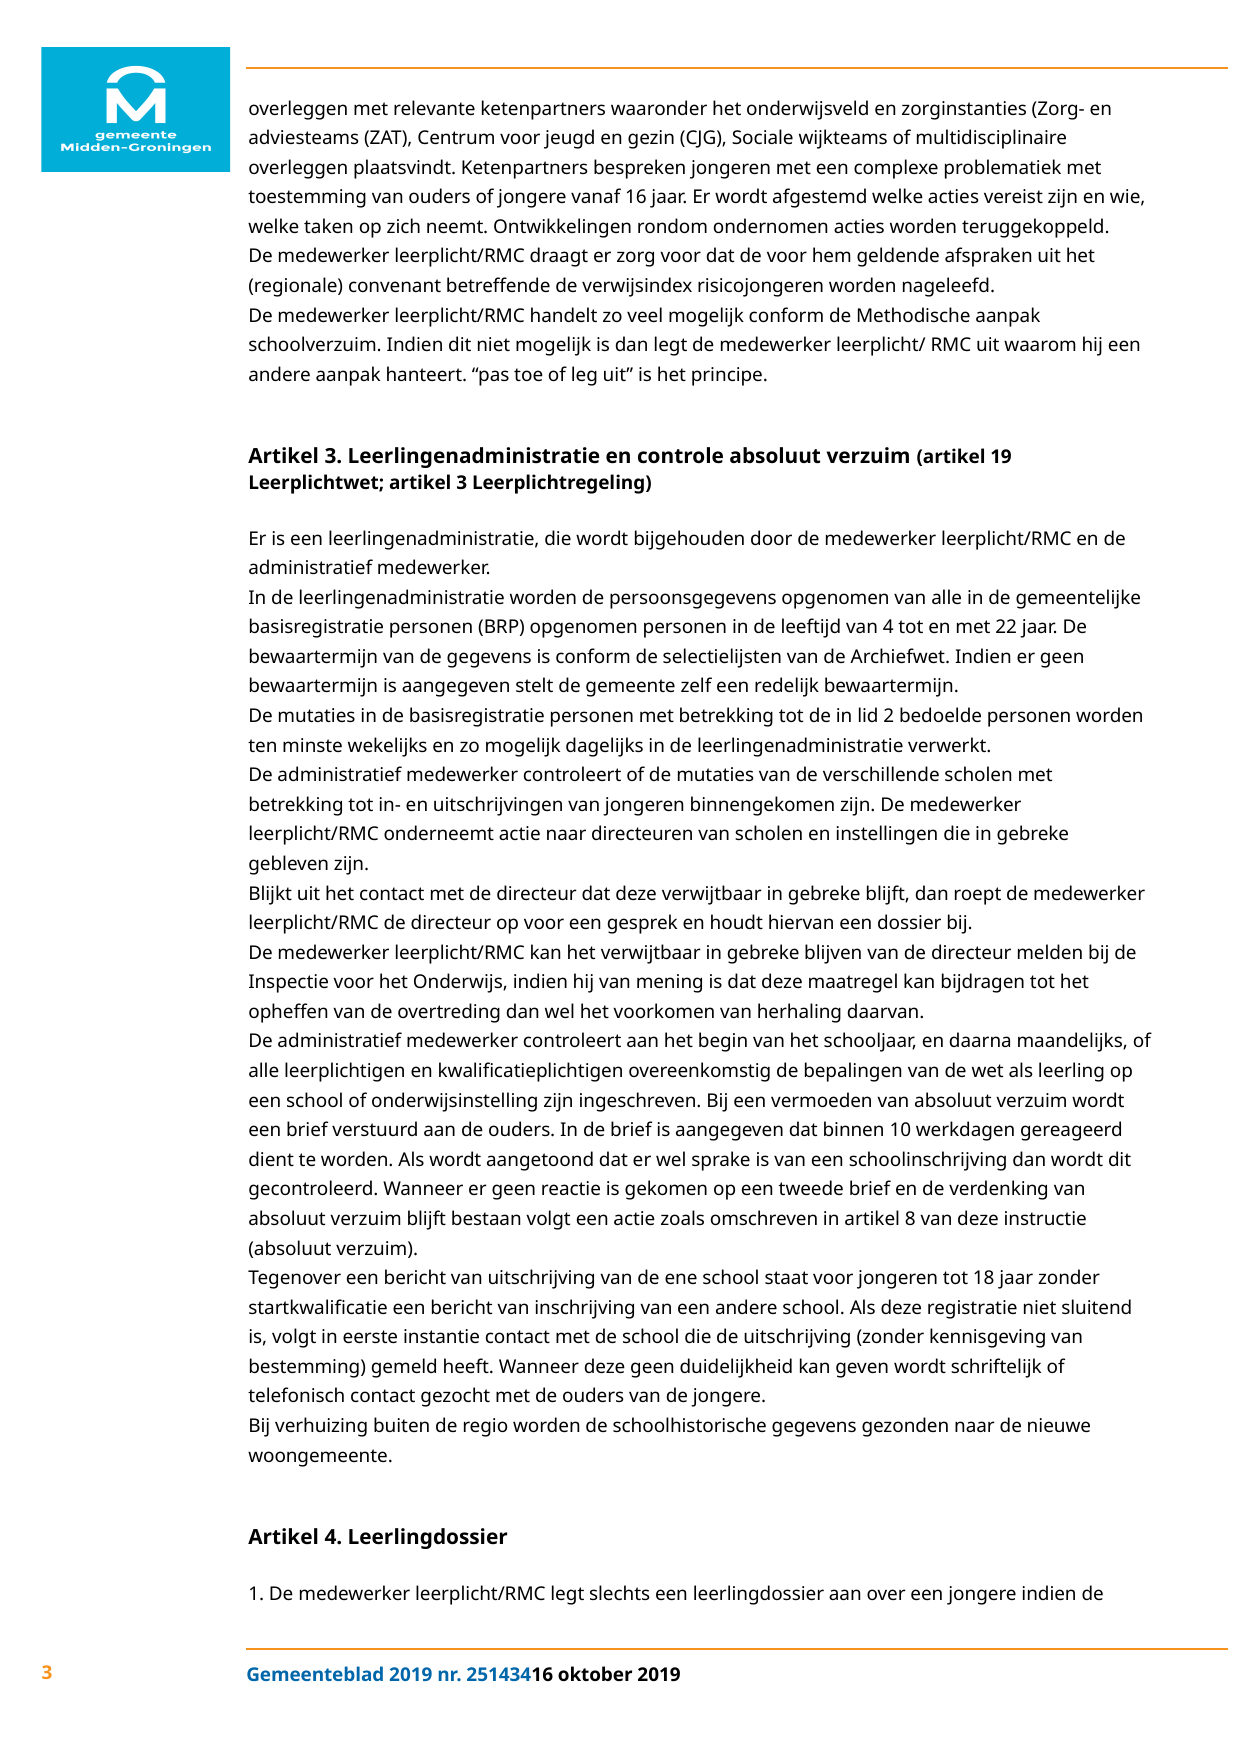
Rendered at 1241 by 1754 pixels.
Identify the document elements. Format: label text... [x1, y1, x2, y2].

text overleggen met relevante ketenpartners waaronder het onderwijsveld en zorginstanties (Zorg- en adviesteams (ZAT), Centrum voor jeugd en gezin (CJG), Sociale wijkteams of multidisciplinaire overleggen plaatsvindt. Ketenpartners bespreken jongeren met een complexe problematiek met toestemming van ouders of jongere vanaf 16 jaar. Er wordt afgestemd welke acties vereist zijn en wie, welke taken op zich neemt. Ontwikkelingen rondom ondernomen acties worden teruggekoppeld. [248, 95, 1152, 239]
text Blijkt uit het contact met de directeur dat deze verwijtbaar in gebreke blijft, dan roept de medewerker leerplicht/RMC de directeur op voor een gesprek en houdt hiervan een dossier bij. [248, 880, 1152, 935]
text De administratief medewerker controleert aan het begin van het schooljaar, en daarna maandelijks, of alle leerplichtigen en kwalificatieplichtigen overeenkomstig de bepalingen van de wet als leerling op een school of onderwijsinstelling zijn ingeschreven. Bij een vermoeden van absoluut verzuim wordt een brief verstuurd aan de ouders. In de brief is aangegeven dat binnen 10 werkdagen gereageerd dient te worden. Als wordt aangetoond dat er wel sprake is van een schoolinschrijving dan wordt dit gecontroleerd. Wanneer er geen reactie is gekomen op een tweede brief en de verdenking van absoluut verzuim blijft bestaan volgt een actie zoals omschreven in artikel 8 van deze instructie (absoluut verzuim). [248, 1028, 1152, 1261]
text Artikel 4. Leerlingdossier [248, 1522, 1152, 1550]
picture [108, 66, 164, 82]
text De mutaties in de basisregistratie personen met betrekking tot de in lid 2 bedoelde personen worden ten minste wekelijks en zo mogelijk dagelijks in de leerlingenadministratie verwerkt. [248, 702, 1152, 758]
text De medewerker leerplicht/RMC kan het verwijtbaar in gebreke blijven van de directeur melden bij de Inspectie voor het Onderwijs, indien hij van mening is dat deze maatregel kan bijdragen tot het opheffen van de overtreding dan wel het voorkomen van herhaling daarvan. [248, 939, 1152, 1024]
text De administratief medewerker controleert of de mutaties van de verschillende scholen met betrekking tot in- en uitschrijvingen van jongeren binnengekomen zijn. De medewerker leerplicht/RMC onderneemt actie naar directeuren van scholen en instellingen die in gebreke gebleven zijn. [248, 761, 1152, 876]
text Bij verhuizing buiten de regio worden de schoolhistorische gegevens gezonden naar de nieuwe woongemeente. [248, 1412, 1152, 1468]
picture [184, 146, 190, 153]
picture [107, 89, 165, 122]
text Tegenover een bericht van uitschrijving van de ene school staat voor jongeren tot 18 jaar zonder startkwalificatie een bericht van inschrijving van een andere school. Als deze registratie niet sluitend is, volgt in eerste instantie contact met de school die de uitschrijving (zonder kennisgeving van bestemming) gemeld heeft. Wanneer deze geen duidelijkheid kan geven wordt schriftelijk of telefonisch contact gezocht met de ouders van de jongere. [248, 1264, 1152, 1408]
text Artikel 3. Leerlingenadministratie en controle absoluut verzuim (artikel 19 Leerplichtwet; artikel 3 Leerplichtregeling) [248, 441, 1152, 495]
text 1. De medewerker leerplicht/RMC legt slechts een leerlingdossier aan over een jongere indien de [248, 1580, 1152, 1606]
text Er is een leerlingenadministratie, die wordt bijgehouden door de medewerker leerplicht/RMC en de administratief medewerker. [248, 525, 1152, 580]
text De medewerker leerplicht/RMC handelt zo veel mogelijk conform de Methodische aanpak schoolverzuim. Indien dit niet mogelijk is dan legt de medewerker leerplicht/ RMC uit waarom hij een andere aanpak hanteert. “pas toe of leg uit” is het principe. [248, 302, 1152, 387]
text De medewerker leerplicht/RMC draagt er zorg voor dat de voor hem geldende afspraken uit het (regionale) convenant betreffende de verwijsindex risicojongeren worden nageleefd. [248, 243, 1152, 298]
text In de leerlingenadministratie worden de persoonsgegevens opgenomen van alle in de gemeentelijke basisregistratie personen (BRP) opgenomen personen in de leeftijd van 4 tot en met 22 jaar. De bewaartermijn van de gegevens is conform de selectielijsten van de Archiefwet. Indien er geen bewaartermijn is aangegeven stelt de gemeente zelf een redelijk bewaartermijn. [248, 584, 1152, 698]
